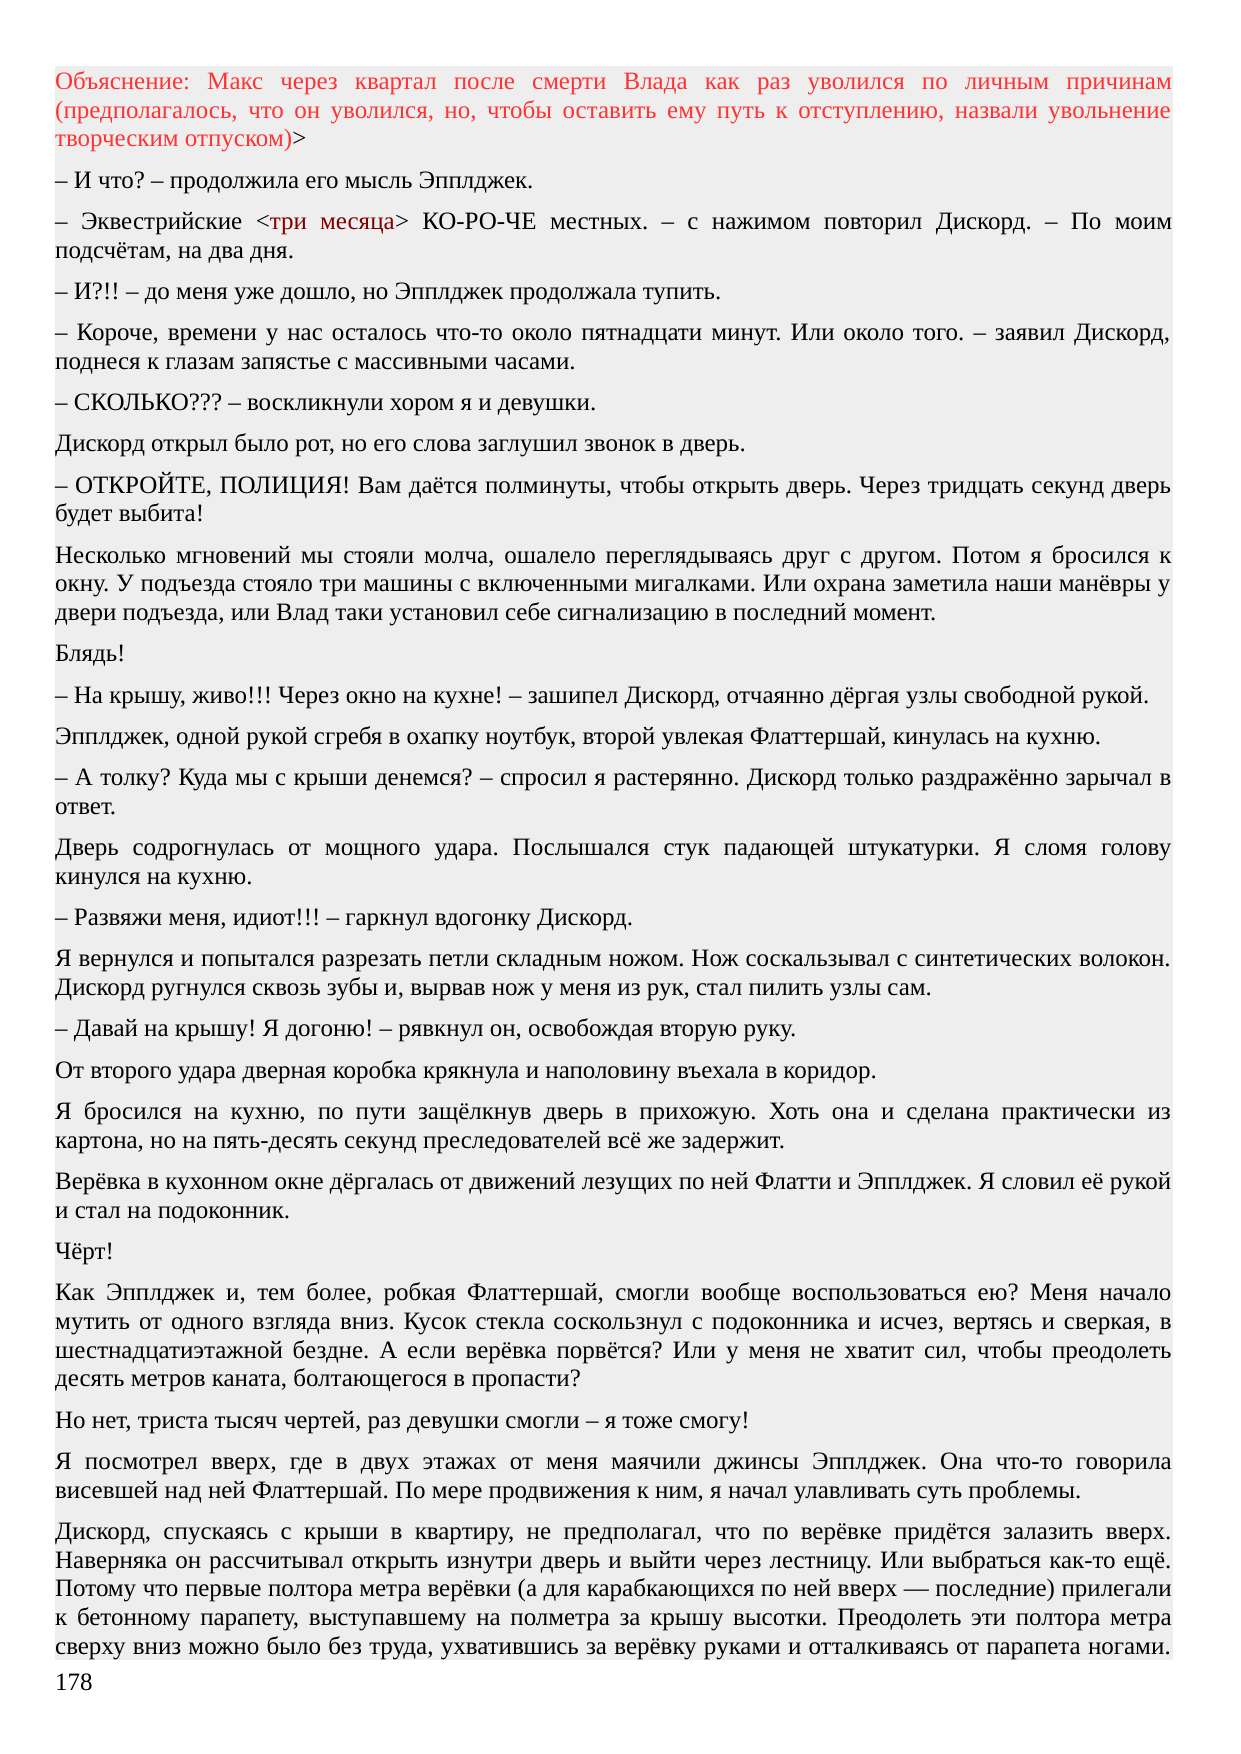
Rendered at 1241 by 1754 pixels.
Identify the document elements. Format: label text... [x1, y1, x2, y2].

text Я вернулся и попытался разрезать петли складным ножом. Нож соскальзывал с синтетических волокон. Дискорд ругнулся сквозь зубы и, вырвав нож у меня из рук, стал пилить узлы сам. [55, 943, 1173, 1001]
text Верёвка в кухонном окне дёргалась от движений лезущих по ней Флатти и Эпплджек. Я словил её рукой и стал на подоконник. [55, 1166, 1173, 1223]
text Чёрт! [55, 1236, 1173, 1265]
text Я бросился на кухню, по пути защёлкнув дверь в прихожую. Хоть она и сделана практически из картона, но на пять-десять секунд преследователей всё же задержит. [55, 1096, 1173, 1153]
text Дискорд открыл было рот, но его слова заглушил звонок в дверь. [55, 428, 1173, 457]
text От второго удара дверная коробка крякнула и наполовину въехала в коридор. [55, 1055, 1173, 1083]
text Как Эпплджек и, тем более, робкая Флаттершай, смогли вообще воспользоваться ею? Меня начало мутить от одного взгляда вниз. Кусок стекла соскользнул с подоконника и исчез, вертясь и сверкая, в шестнадцатиэтажной бездне. А если верёвка порвётся? Или у меня не хватит сил, чтобы преодолеть десять метров каната, болтающегося в пропасти? [55, 1277, 1173, 1392]
text – СКОЛЬКО??? – воскликнули хором я и девушки. [55, 387, 1173, 416]
text Дверь содрогнулась от мощного удара. Послышался стук падающей штукатурки. Я сломя голову кинулся на кухню. [55, 832, 1173, 890]
text Объяснение: Макс через квартал после смерти Влада как раз уволился по личным причинам (предполагалось, что он уволился, но, чтобы оставить ему путь к отступлению, назвали увольнение творческим отпуском)> [55, 66, 1173, 152]
text – Давай на крышу! Я догоню! – рявкнул он, освобождая вторую руку. [55, 1013, 1173, 1042]
text Я посмотрел вверх, где в двух этажах от меня маячили джинсы Эпплджек. Она что-то говорила висевшей над ней Флаттершай. По мере продвижения к ним, я начал улавливать суть проблемы. [55, 1446, 1173, 1503]
text – И?!! – до меня уже дошло, но Эпплджек продолжала тупить. [55, 276, 1173, 305]
text Дискорд, спускаясь с крыши в квартиру, не предполагал, что по верёвке придётся залазить вверх. Наверняка он рассчитывал открыть изнутри дверь и выйти через лестницу. Или выбраться как-то ещё. Потому что первые полтора метра верёвки (а для карабкающихся по ней вверх — последние) прилегали к бетонному парапету, выступавшему на полметра за крышу высотки. Преодолеть эти полтора метра сверху вниз можно было без труда, ухватившись за верёвку руками и отталкиваясь от парапета ногами. [55, 1516, 1173, 1660]
text Но нет, триста тысяч чертей, раз девушки смогли – я тоже смогу! [55, 1405, 1173, 1433]
text – Короче, времени у нас осталось что-то около пятнадцати минут. Или около того. – заявил Дискорд, поднеся к глазам запястье с массивными часами. [55, 317, 1173, 375]
text – ОТКРОЙТЕ, ПОЛИЦИЯ! Вам даётся полминуты, чтобы открыть дверь. Через тридцать секунд дверь будет выбита! [55, 470, 1173, 527]
text – И что? – продолжила его мысль Эпплджек. [55, 165, 1173, 193]
text – На крышу, живо!!! Через окно на кухне! – зашипел Дискорд, отчаянно дёргая узлы свободной рукой. [55, 680, 1173, 708]
text Блядь! [55, 638, 1173, 667]
text – Развяжи меня, идиот!!! – гаркнул вдогонку Дискорд. [55, 902, 1173, 931]
text Несколько мгновений мы стояли молча, ошалело переглядываясь друг с другом. Потом я бросился к окну. У подъезда стояло три машины с включенными мигалками. Или охрана заметила наши манёвры у двери подъезда, или Влад таки установил себе сигнализацию в последний момент. [55, 540, 1173, 626]
text – А толку? Куда мы с крыши денемся? – спросил я растерянно. Дискорд только раздражённо зарычал в ответ. [55, 762, 1173, 820]
text – Эквестрийские <три месяца> КО-РО-ЧЕ местных. – с нажимом повторил Дискорд. – По моим подсчётам, на два дня. [55, 206, 1173, 263]
text Эпплджек, одной рукой сгребя в охапку ноутбук, второй увлекая Флаттершай, кинулась на кухню. [55, 721, 1173, 750]
